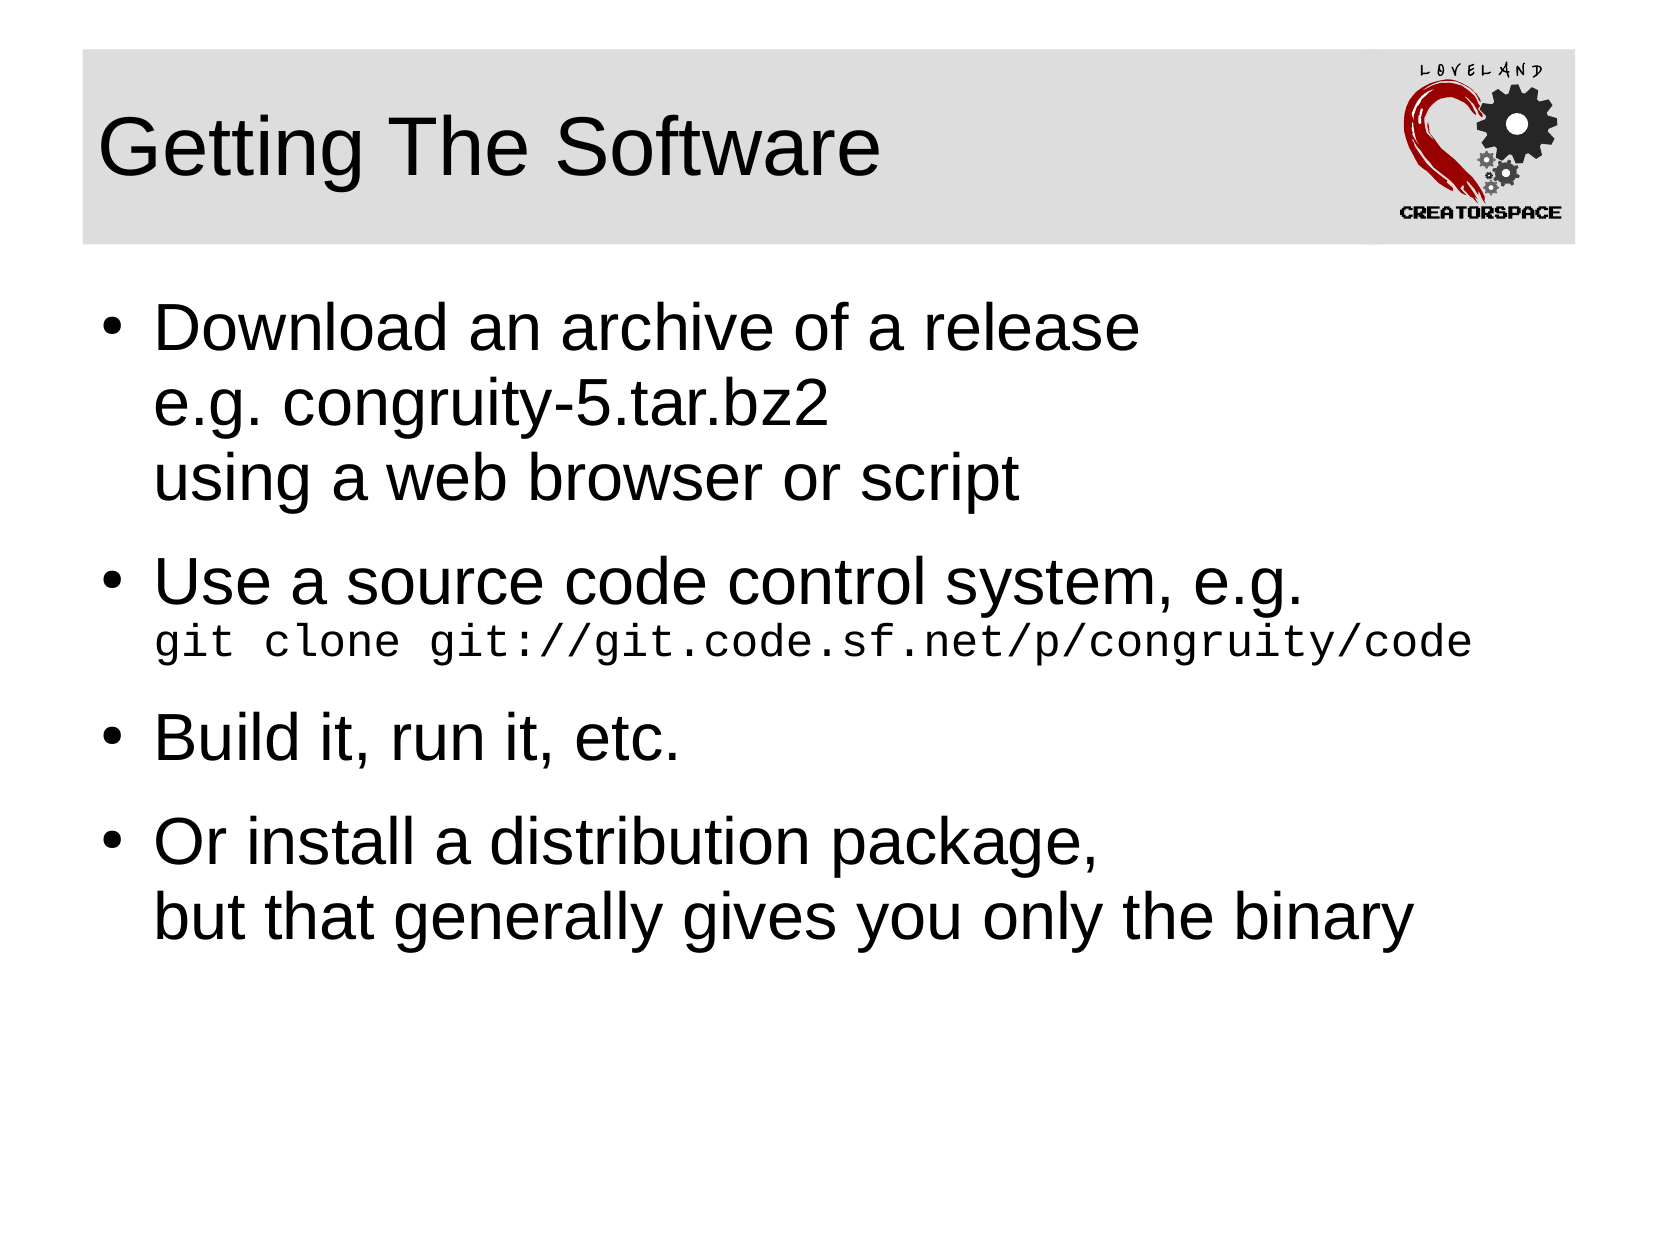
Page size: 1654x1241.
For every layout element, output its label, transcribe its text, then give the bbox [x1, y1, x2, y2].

title Getting The Software [82, 49, 1381, 245]
list Download an archive of a release e.g. congruity-5.tar.bz2 using a web browser or script Use a source code control system, e.g. git clone git://git.code.sf.net/p/congruity/code Build it, run it, etc. Or install a distribution package, but that generally gives you only the binary [82, 290, 1571, 1010]
